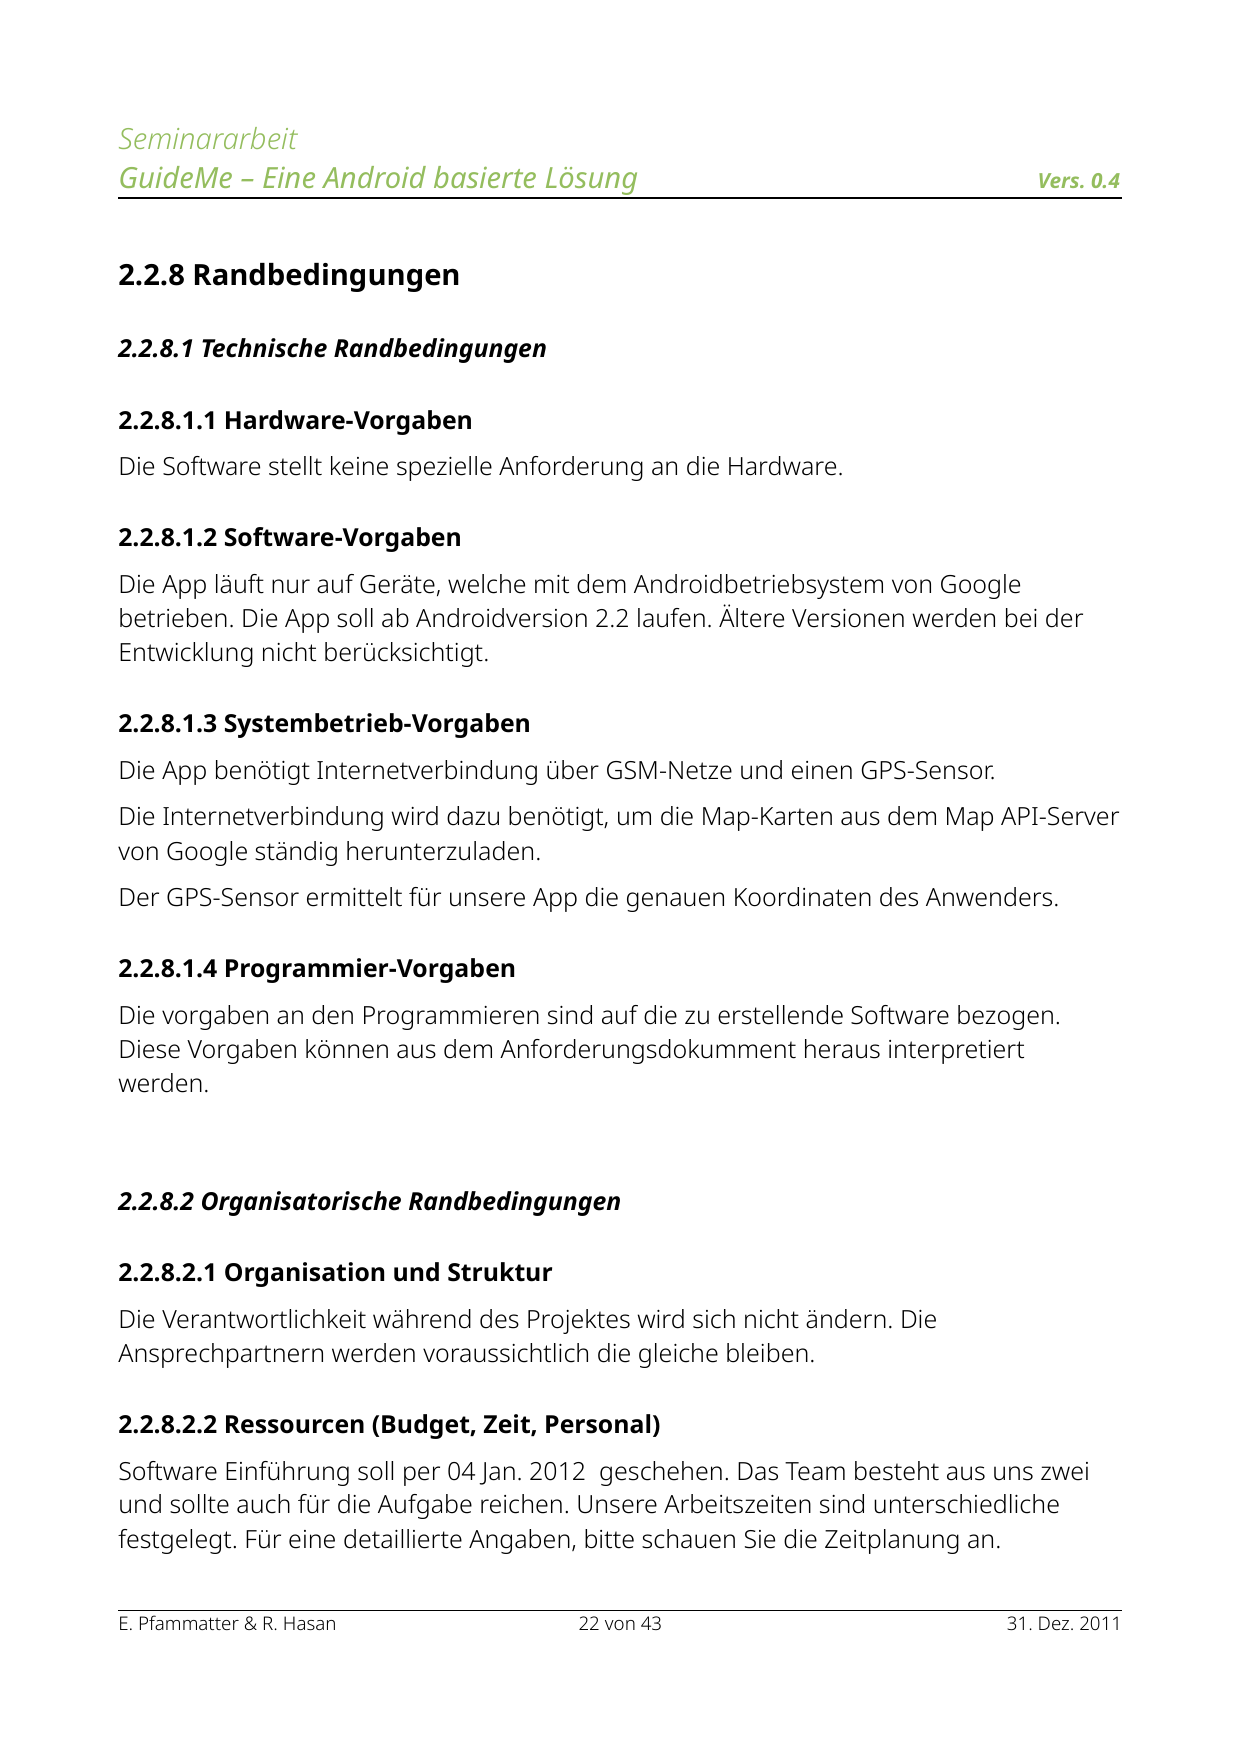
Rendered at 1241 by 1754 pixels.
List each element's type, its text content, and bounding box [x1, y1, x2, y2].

subtitle 2.2.8.1.4 Programmier-Vorgaben [118, 951, 1122, 985]
subtitle 2.2.8.2.1 Organisation und Struktur [118, 1255, 1122, 1289]
subtitle 2.2.8.2 Organisatorische Randbedingungen [118, 1184, 1122, 1217]
text Software Einführung soll per 04 Jan. 2012 geschehen. Das Team besteht aus uns zwei und sollte auch für die Aufgabe reichen. Unsere Arbeitszeiten sind unterschiedliche festgelegt. Für eine detaillierte Angaben, bitte schauen Sie die Zeitplanung an. [118, 1453, 1122, 1555]
text Die Software stellt keine spezielle Anforderung an die Hardware. [118, 449, 1122, 483]
subtitle 2.2.8.2.2 Ressourcen (Budget, Zeit, Personal) [118, 1407, 1122, 1441]
text Die App läuft nur auf Geräte, welche mit dem Androidbetriebsystem von Google betrieben. Die App soll ab Androidversion 2.2 laufen. Ältere Versionen werden bei der Entwicklung nicht berücksichtigt. [118, 567, 1122, 669]
text Die Verantwortlichkeit während des Projektes wird sich nicht ändern. Die Ansprechpartnern werden voraussichtlich die gleiche bleiben. [118, 1301, 1122, 1369]
subtitle 2.2.8.1 Technische Randbedingungen [118, 331, 1122, 365]
subtitle 2.2.8.1.1 Hardware-Vorgaben [118, 402, 1122, 436]
subtitle 2.2.8.1.3 Systembetrieb-Vorgaben [118, 706, 1122, 740]
text Die Internetverbindung wird dazu benötigt, um die Map-Karten aus dem Map API-Server von Google ständig herunterzuladen. [118, 799, 1122, 867]
subtitle 2.2.8 Randbedingungen [118, 254, 1122, 294]
text Der GPS-Sensor ermittelt für unsere App die genauen Koordinaten des Anwenders. [118, 880, 1122, 914]
text Die vorgaben an den Programmieren sind auf die zu erstellende Software bezogen. Diese Vorgaben können aus dem Anforderungsdokumment heraus interpretiert werden. [118, 997, 1122, 1100]
subtitle 2.2.8.1.2 Software-Vorgaben [118, 520, 1122, 554]
text Die App benötigt Internetverbindung über GSM-Netze und einen GPS-Sensor. [118, 752, 1122, 787]
